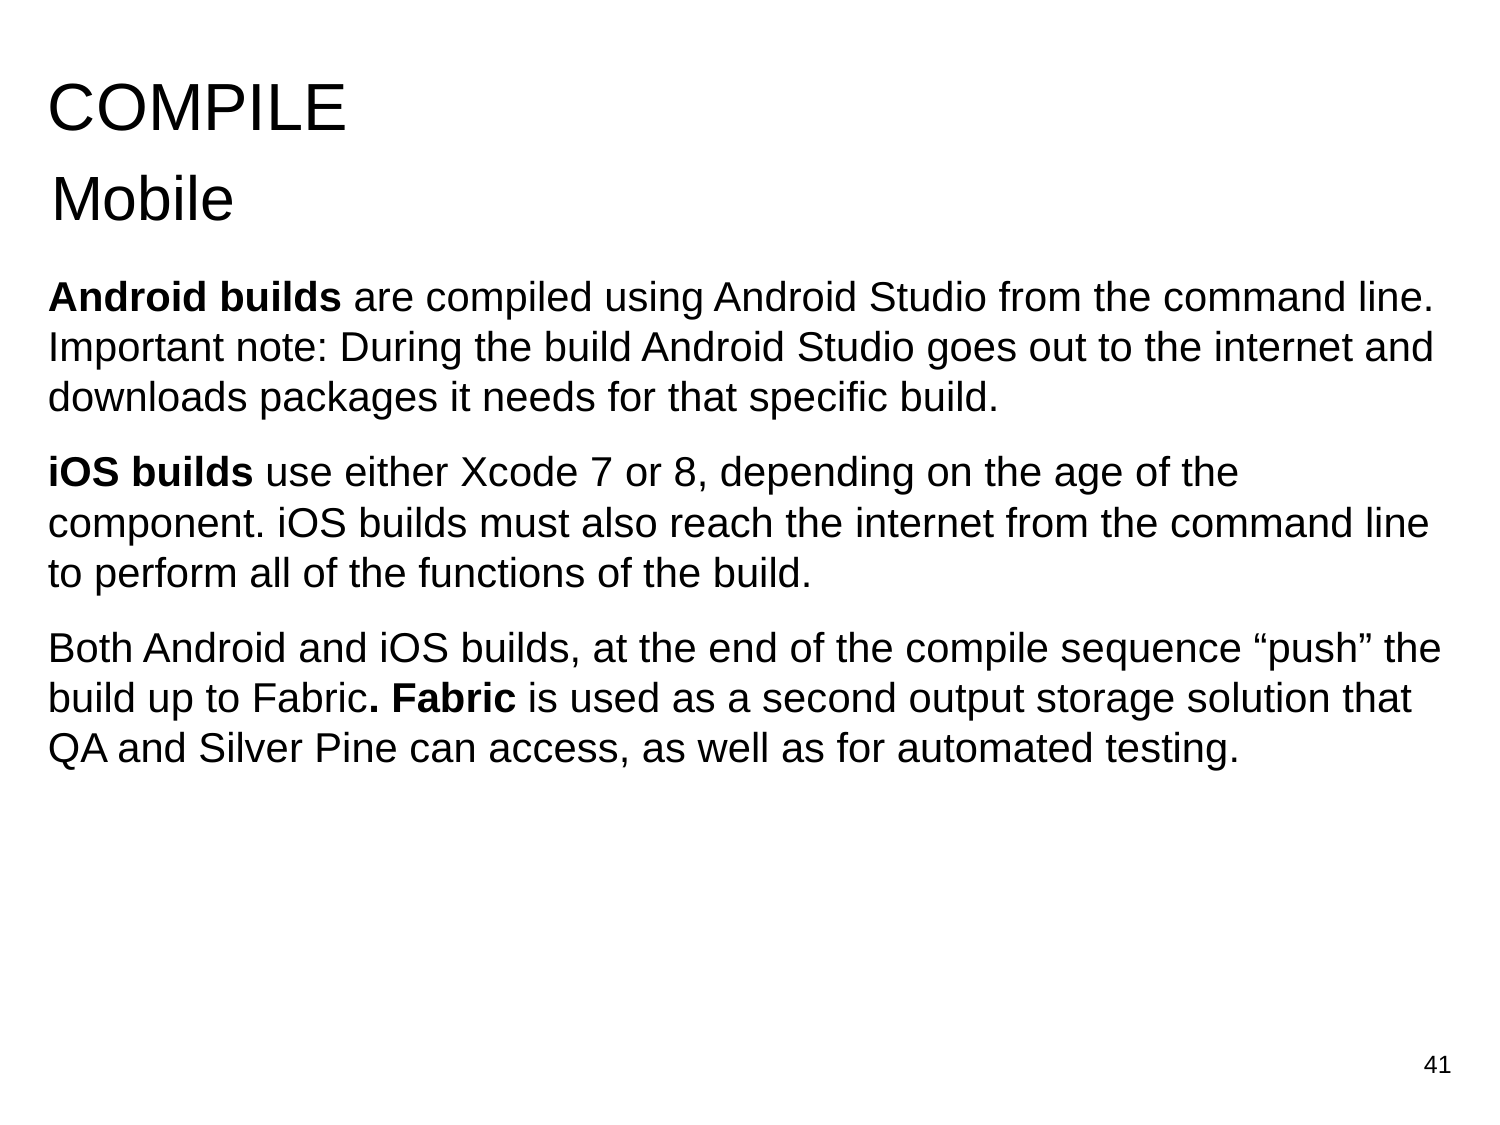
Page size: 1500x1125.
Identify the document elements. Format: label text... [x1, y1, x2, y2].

list Android builds are compiled using Android Studio from the command line. Important note: During the build Android Studio goes out to the internet and downloads packages it needs for that specific build. iOS builds use either Xcode 7 or 8, depending on the age of the component. iOS builds must also reach the internet from the command line to perform all of the functions of the build. Both Android and iOS builds, at the end of the compile sequence “push” the build up to Fabric. Fabric is used as a second output storage solution that QA and Silver Pine can access, as well as for automated testing. [48, 262, 1452, 1021]
title Compile [48, 57, 1452, 150]
slide_number [1325, 1047, 1452, 1080]
list Mobile [48, 150, 1452, 241]
